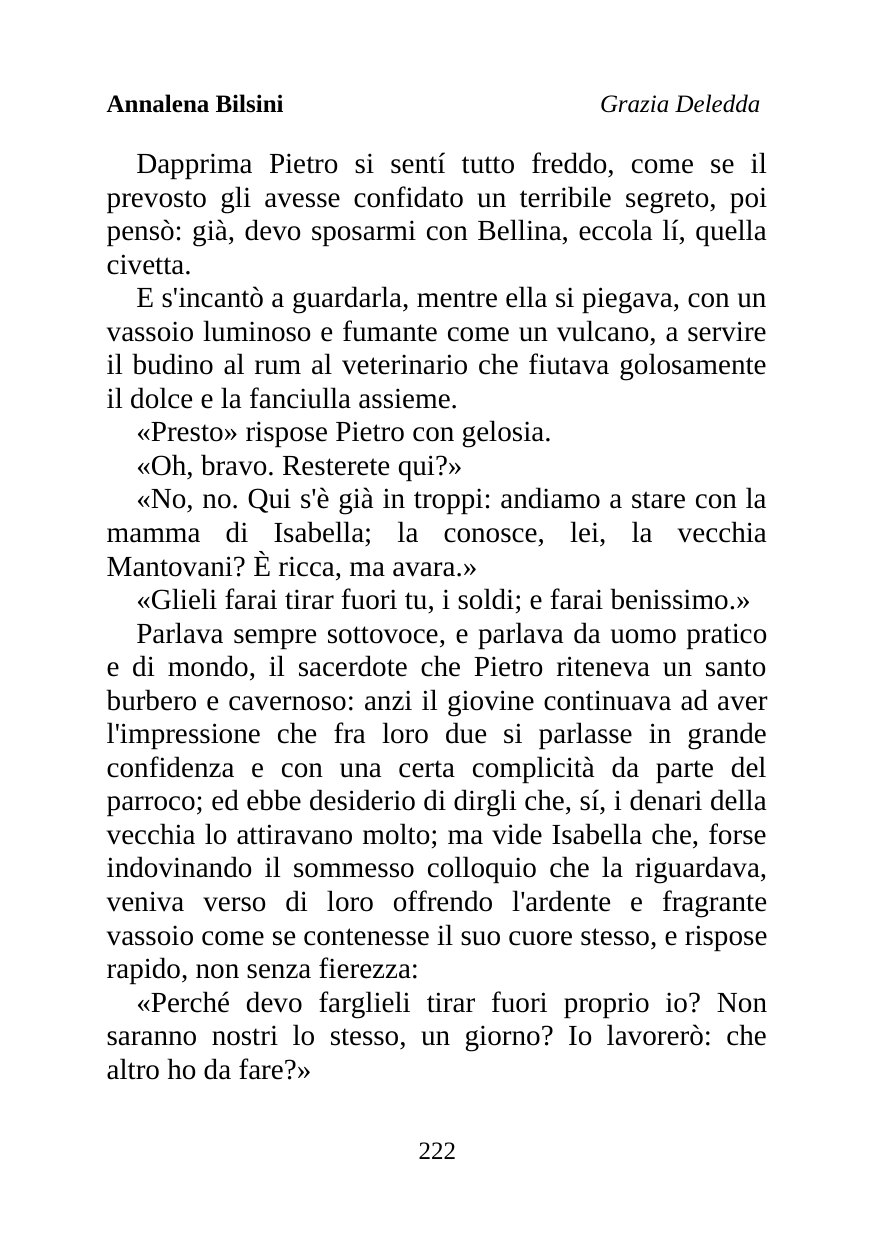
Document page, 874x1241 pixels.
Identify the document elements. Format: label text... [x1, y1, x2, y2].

text E s'incantò a guardarla, mentre ella si piegava, con un vassoio luminoso e fumante come un vulcano, a servire il budino al rum al veterinario che fiutava golosamente il dolce e la fanciulla assieme. [106, 280, 768, 414]
text «Glieli farai tirar fuori tu, i soldi; e farai benissimo.» [106, 582, 768, 616]
text Parlava sempre sottovoce, e parlava da uomo pratico e di mondo, il sacerdote che Pietro riteneva un santo burbero e cavernoso: anzi il giovine continuava ad aver l'impressione che fra loro due si parlasse in grande confidenza e con una certa complicità da parte del parroco; ed ebbe desiderio di dirgli che, sí, i denari della vecchia lo attiravano molto; ma vide Isabella che, forse indovinando il sommesso colloquio che la riguardava, veniva verso di loro offrendo l'ardente e fragrante vassoio come se contenesse il suo cuore stesso, e rispose rapido, non senza fierezza: [106, 616, 768, 985]
text «No, no. Qui s'è già in troppi: andiamo a stare con la mamma di Isabella; la conosce, lei, la vecchia Mantovani? È ricca, ma avara.» [106, 482, 768, 582]
text «Perché devo farglieli tirar fuori proprio io? Non saranno nostri lo stesso, un giorno? Io lavorerò: che altro ho da fare?» [106, 985, 768, 1085]
text Dapprima Pietro si sentí tutto freddo, come se il prevosto gli avesse confidato un terribile segreto, poi pensò: già, devo sposarmi con Bellina, eccola lí, quella civetta. [106, 146, 768, 280]
text «Oh, bravo. Resterete qui?» [106, 448, 768, 482]
text «Presto» rispose Pietro con gelosia. [106, 414, 768, 448]
